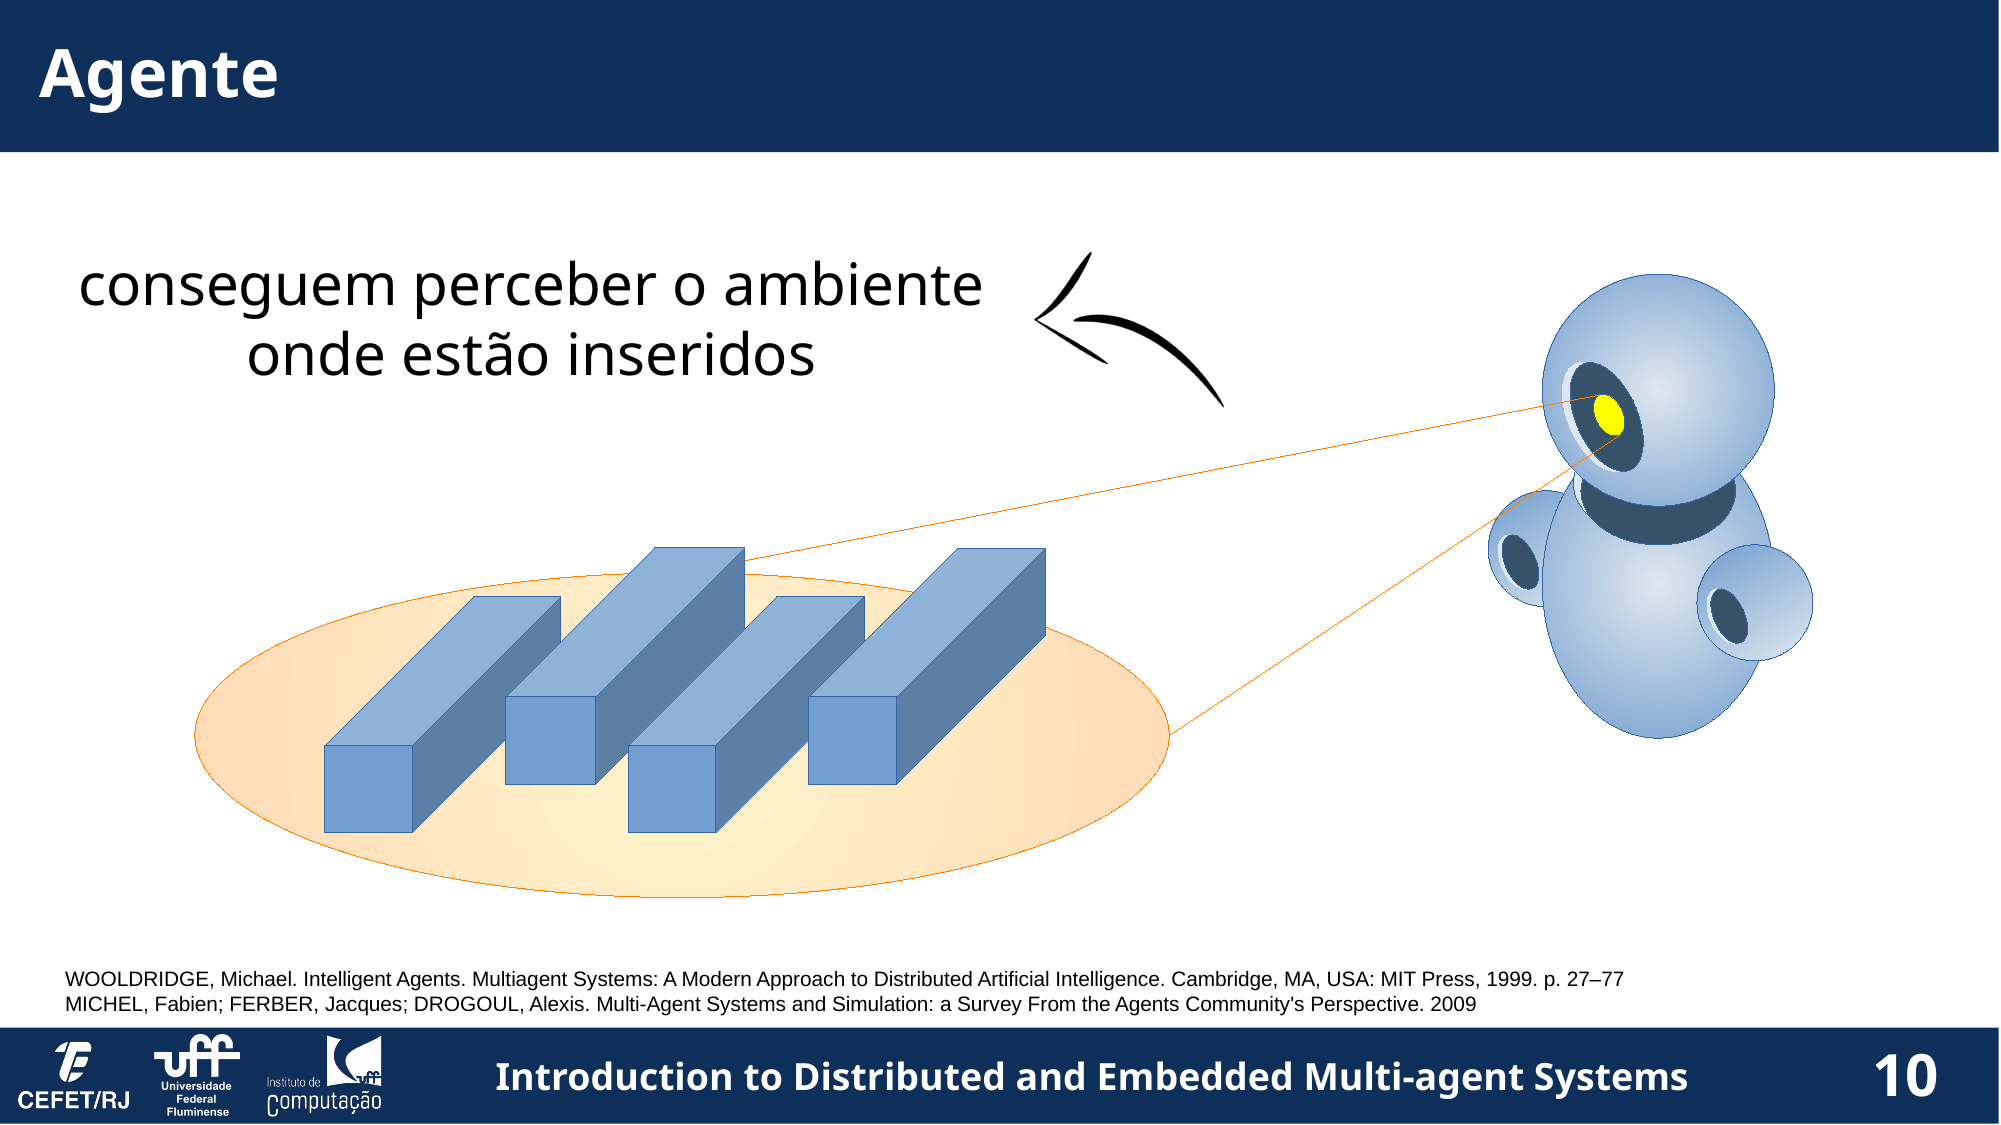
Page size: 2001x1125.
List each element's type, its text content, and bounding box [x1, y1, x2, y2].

picture [153, 1033, 241, 1121]
picture [1034, 241, 1259, 409]
text_box [194, 549, 1170, 898]
text_box conseguem perceber o ambiente onde estão inseridos [29, 239, 1034, 395]
text_box [1488, 274, 1813, 739]
text_box Agente [25, 23, 1999, 119]
picture [18, 1021, 129, 1125]
picture [265, 1033, 383, 1117]
text_box WOOLDRIDGE, Michael. Intelligent Agents. Multiagent Systems: A Modern Approach to Distributed Artificial Intelligence. Cambridge, MA, USA: MIT Press, 1999. p. 27–77 MICHEL, Fabien; FERBER, Jacques; DROGOUL, Alexis. Multi-Agent Systems and Simulation: a Survey From the Agents Community's Perspective. 2009 [50, 958, 1969, 1024]
